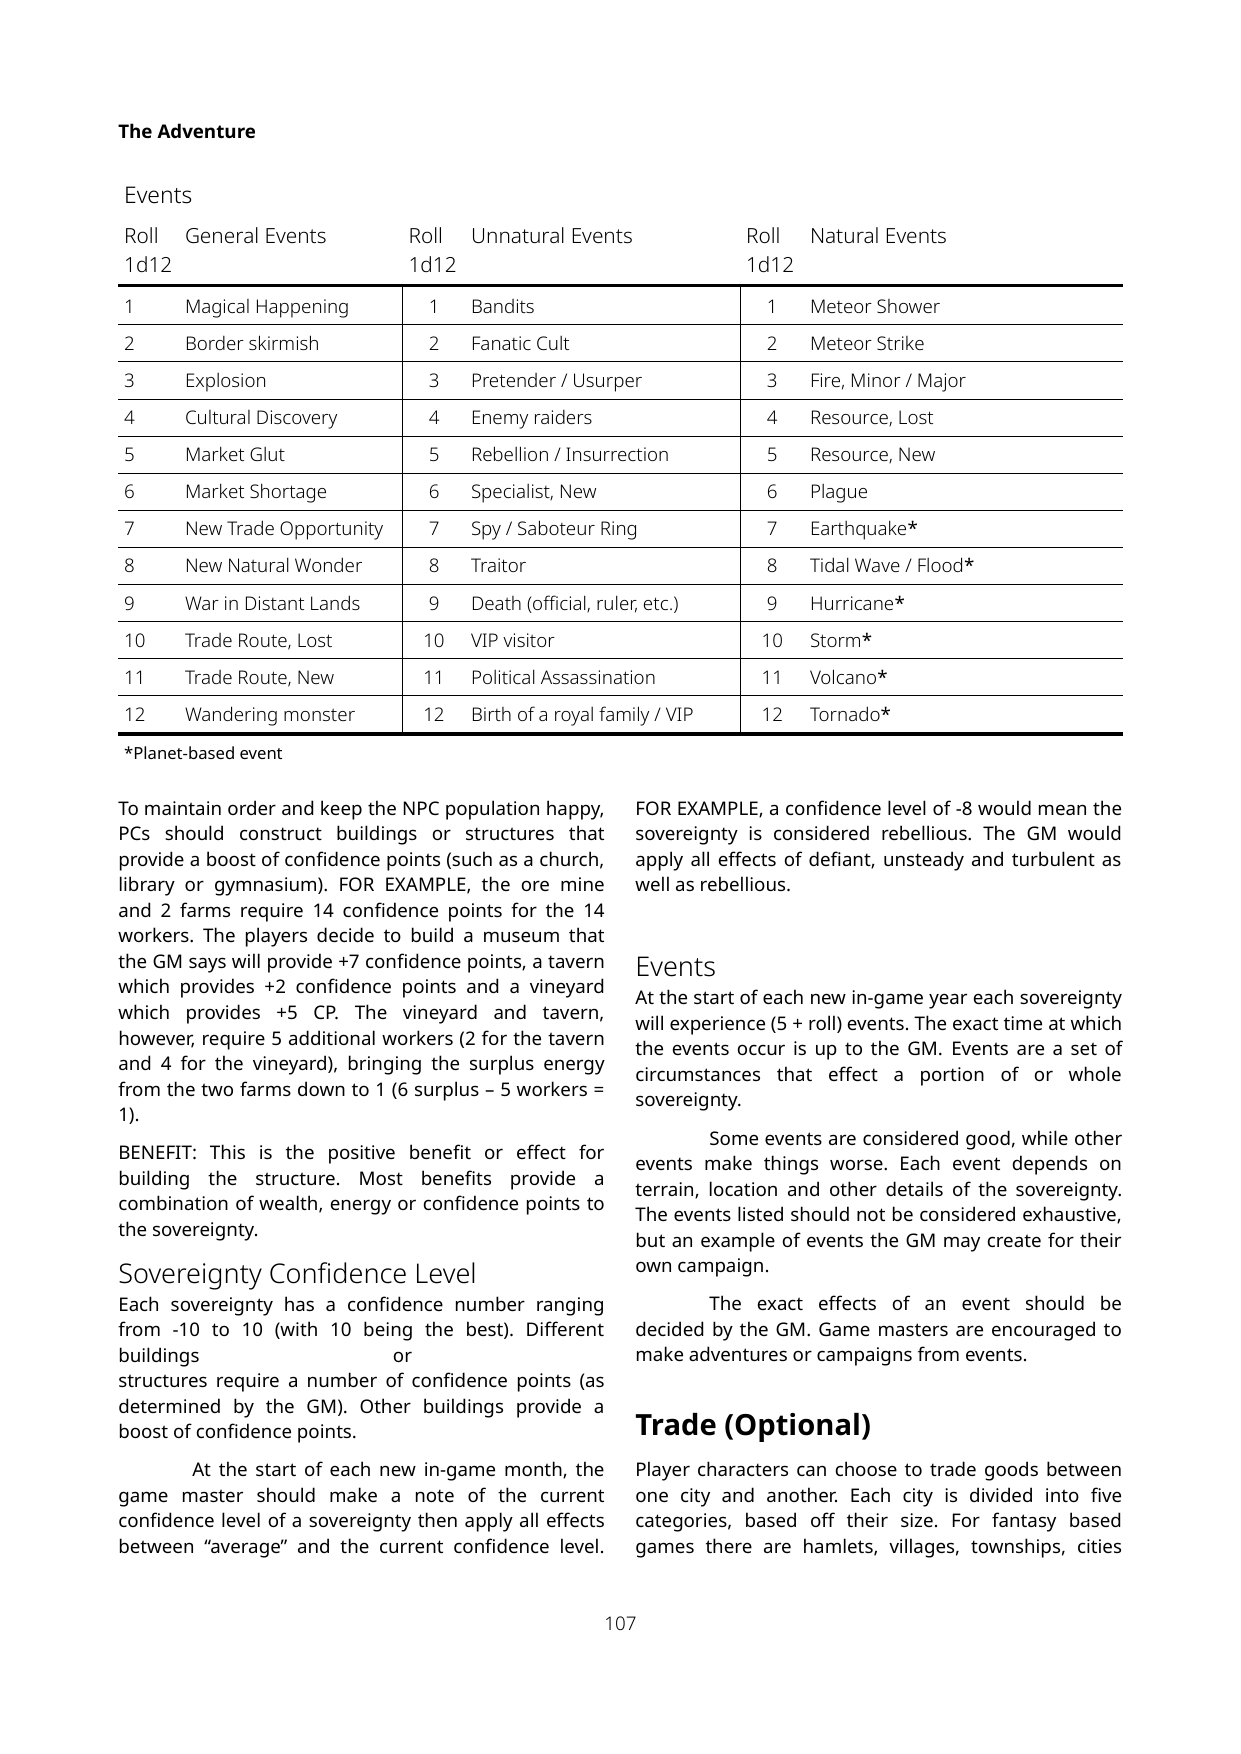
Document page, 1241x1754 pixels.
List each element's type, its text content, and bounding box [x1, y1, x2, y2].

table_cell Trade Route, Lost [179, 622, 402, 658]
table_cell 6 [403, 474, 465, 510]
table_cell 12 [741, 696, 804, 732]
text Some events are considered good, while other events make things worse. Each event depends on terrain, location and other details of the sovereignty. The events listed should not be considered exhaustive, but an example of events the GM may create for their own campaign. [635, 1125, 1122, 1278]
table_cell Trade Route, New [179, 659, 402, 695]
table_cell 10 [403, 622, 465, 658]
table_cell Roll 1d12 [403, 216, 465, 284]
table_cell 11 [403, 659, 465, 695]
table_cell 4 [403, 400, 465, 436]
text Each sovereignty has a confidence number ranging from -10 to 10 (with 10 being the best). Different buildings or structures require a number of confidence points (as determined by the GM). Other buildings provide a boost of confidence points. [118, 1291, 605, 1444]
table_cell *Planet-based event [118, 736, 1123, 770]
table_cell 10 [118, 622, 179, 658]
table_cell 5 [118, 437, 179, 473]
table_cell 10 [741, 622, 804, 658]
table_cell Resource, Lost [804, 400, 1123, 436]
table_cell Magical Happening [179, 287, 402, 324]
table_cell 1 [118, 287, 179, 324]
table_cell New Trade Opportunity [179, 511, 402, 547]
table_cell 2 [118, 325, 179, 361]
table_cell Hurricane* [804, 585, 1123, 621]
table_cell 8 [403, 548, 465, 584]
table_cell 9 [118, 585, 179, 621]
table_cell Natural Events [804, 216, 1123, 284]
text Sovereignty Confidence Level [118, 1254, 605, 1291]
table_cell Tornado* [804, 696, 1123, 732]
table_cell VIP visitor [465, 622, 740, 658]
table_cell Tidal Wave / Flood* [804, 548, 1123, 584]
text BENEFIT: This is the positive benefit or effect for building the structure. Most benefits provide a combination of wealth, energy or confidence points to the sovereignty. [118, 1139, 605, 1242]
table_cell Market Shortage [179, 474, 402, 510]
table_cell Roll 1d12 [740, 216, 804, 284]
table_cell 5 [403, 437, 465, 473]
table_cell 1 [741, 287, 804, 324]
text At the start of each new in-game year each sovereignty will experience (5 + roll) events. The exact time at which the events occur is up to the GM. Events are a set of circumstances that effect a portion of or whole sovereignty. [635, 985, 1122, 1112]
table_cell 9 [403, 585, 465, 621]
table_cell Volcano* [804, 659, 1123, 695]
table_cell 7 [118, 511, 179, 547]
table_cell Rebellion / Insurrection [465, 437, 740, 473]
table_cell Earthquake* [804, 511, 1123, 547]
subtitle Trade (Optional) [635, 1404, 1122, 1444]
table_cell Pretender / Usurper [465, 362, 740, 398]
table_cell Enemy raiders [465, 400, 740, 436]
text Events [635, 948, 1122, 985]
table_cell Wandering monster [179, 696, 402, 732]
table_cell Bandits [465, 287, 740, 324]
table_cell 2 [741, 325, 804, 361]
table_cell Explosion [179, 362, 402, 398]
table_cell Spy / Saboteur Ring [465, 511, 740, 547]
table_cell 4 [118, 400, 179, 436]
text Player characters can choose to trade goods between one city and another. Each city is divided into five categories, based off their size. For fantasy based games there are hamlets, villages, townships, cities [635, 1457, 1122, 1559]
table_cell 6 [741, 474, 804, 510]
table_cell 7 [741, 511, 804, 547]
table_cell 12 [403, 696, 465, 732]
table_cell Birth of a royal family / VIP [465, 696, 740, 732]
table_cell 6 [118, 474, 179, 510]
table_cell Traitor [465, 548, 740, 584]
table_cell 3 [118, 362, 179, 398]
table_header Events [118, 173, 1123, 216]
text The exact effects of an event should be decided by the GM. Game masters are encouraged to make adventures or campaigns from events. [635, 1290, 1122, 1367]
table_cell 12 [118, 696, 179, 732]
table_cell 3 [741, 362, 804, 398]
table_cell Meteor Shower [804, 287, 1123, 324]
table_cell Meteor Strike [804, 325, 1123, 361]
table_cell 3 [403, 362, 465, 398]
table_cell Plague [804, 474, 1123, 510]
table_cell Roll 1d12 [118, 216, 179, 284]
table_cell 7 [403, 511, 465, 547]
table_cell Fire, Minor / Major [804, 362, 1123, 398]
table_cell Storm* [804, 622, 1123, 658]
table_cell War in Distant Lands [179, 585, 402, 621]
table_cell 8 [741, 548, 804, 584]
table_cell 9 [741, 585, 804, 621]
table_cell 11 [741, 659, 804, 695]
table_cell Cultural Discovery [179, 400, 402, 436]
table_cell 2 [403, 325, 465, 361]
table_cell Fanatic Cult [465, 325, 740, 361]
table_cell Resource, New [804, 437, 1123, 473]
table_cell General Events [179, 216, 402, 284]
text At the start of each new in-game month, the game master should make a note of the current confidence level of a sovereignty then apply all effects between “average” and the current confidence level. [118, 1457, 605, 1559]
table_cell 11 [118, 659, 179, 695]
table_cell 8 [118, 548, 179, 584]
table_cell Death (official, ruler, etc.) [465, 585, 740, 621]
text To maintain order and keep the NPC population happy, PCs should construct buildings or structures that provide a boost of confidence points (such as a church, library or gymnasium). FOR EXAMPLE, the ore mine and 2 farms require 14 confidence points for the 14 workers. The players decide to build a museum that the GM says will provide +7 confidence points, a tavern which provides +2 confidence points and a vineyard which provides +5 CP. The vineyard and tavern, however, require 5 additional workers (2 for the tavern and 4 for the vineyard), bringing the surplus energy from the two farms down to 1 (6 surplus – 5 workers = 1). [118, 795, 605, 1127]
table_cell Border skirmish [179, 325, 402, 361]
table_cell New Natural Wonder [179, 548, 402, 584]
table_cell 4 [741, 400, 804, 436]
table_cell Specialist, New [465, 474, 740, 510]
table_cell Political Assassination [465, 659, 740, 695]
table_cell 5 [741, 437, 804, 473]
table_cell Unnatural Events [465, 216, 740, 284]
table_cell Market Glut [179, 437, 402, 473]
table_cell 1 [403, 287, 465, 324]
text FOR EXAMPLE, a confidence level of -8 would mean the sovereignty is considered rebellious. The GM would apply all effects of defiant, unsteady and turbulent as well as rebellious. [635, 795, 1122, 897]
